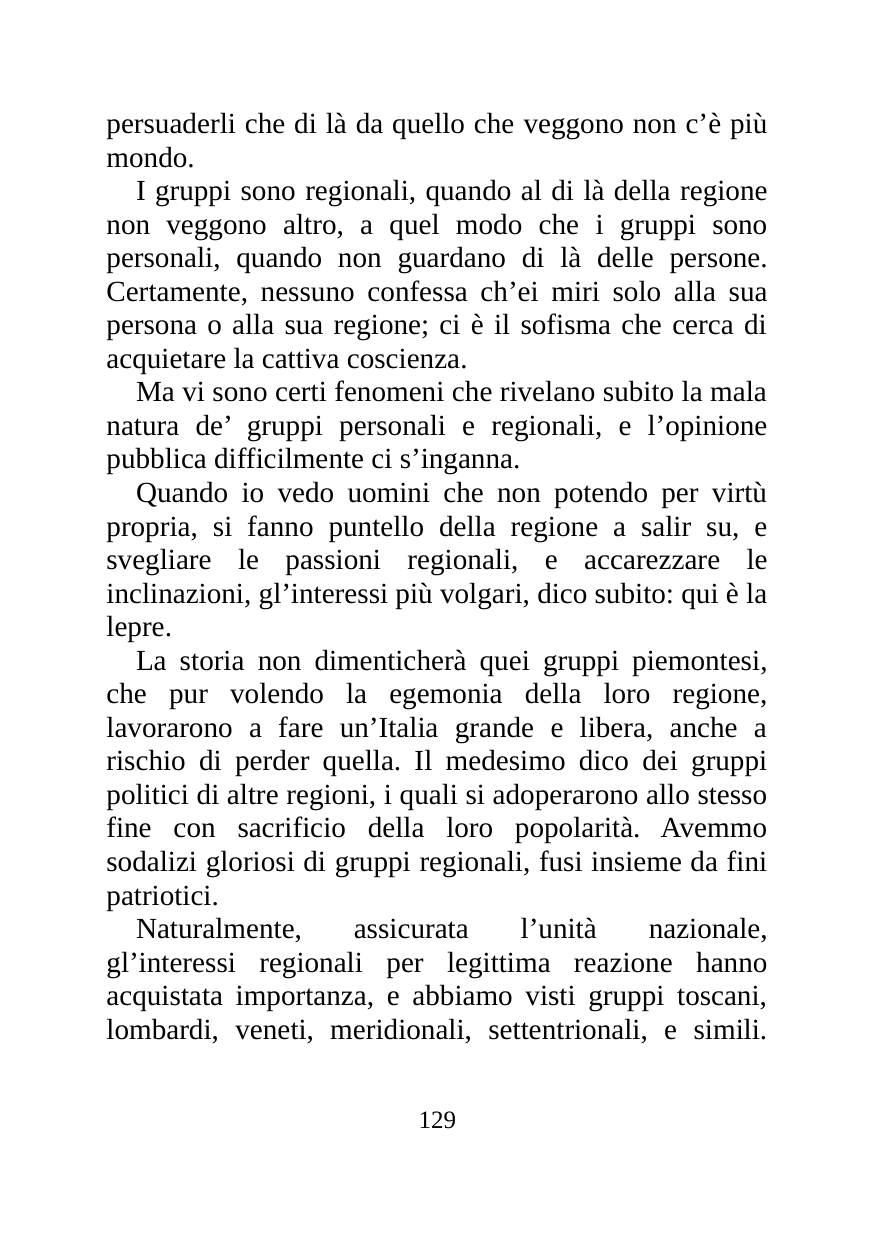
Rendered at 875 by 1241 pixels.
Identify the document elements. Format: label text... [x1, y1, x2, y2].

text I gruppi sono regionali, quando al di là della regione non veggono altro, a quel modo che i gruppi sono personali, quando non guardano di là delle persone. Certamente, nessuno confessa ch’ei miri solo alla sua persona o alla sua regione; ci è il sofisma che cerca di acquietare la cattiva coscienza. [106, 173, 768, 374]
text La storia non dimenticherà quei gruppi piemontesi, che pur volendo la egemonia della loro regione, lavorarono a fare un’Italia grande e libera, anche a rischio di perder quella. Il medesimo dico dei gruppi politici di altre regioni, i quali si adoperarono allo stesso fine con sacrificio della loro popolarità. Avemmo sodalizi gloriosi di gruppi regionali, fusi insieme da fini patriotici. [106, 643, 768, 911]
text Naturalmente, assicurata l’unità nazionale, gl’interessi regionali per legittima reazione hanno acquistata importanza, e abbiamo visti gruppi toscani, lombardi, veneti, meridionali, settentrionali, e simili. [106, 911, 768, 1045]
text Ma vi sono certi fenomeni che rivelano subito la mala natura de’ gruppi personali e regionali, e l’opinione pubblica difficilmente ci s’inganna. [106, 374, 768, 475]
text persuaderli che di là da quello che veggono non c’è più mondo. [106, 106, 768, 173]
text Quando io vedo uomini che non potendo per virtù propria, si fanno puntello della regione a salir su, e svegliare le passioni regionali, e accarezzare le inclinazioni, gl’interessi più volgari, dico subito: qui è la lepre. [106, 475, 768, 643]
